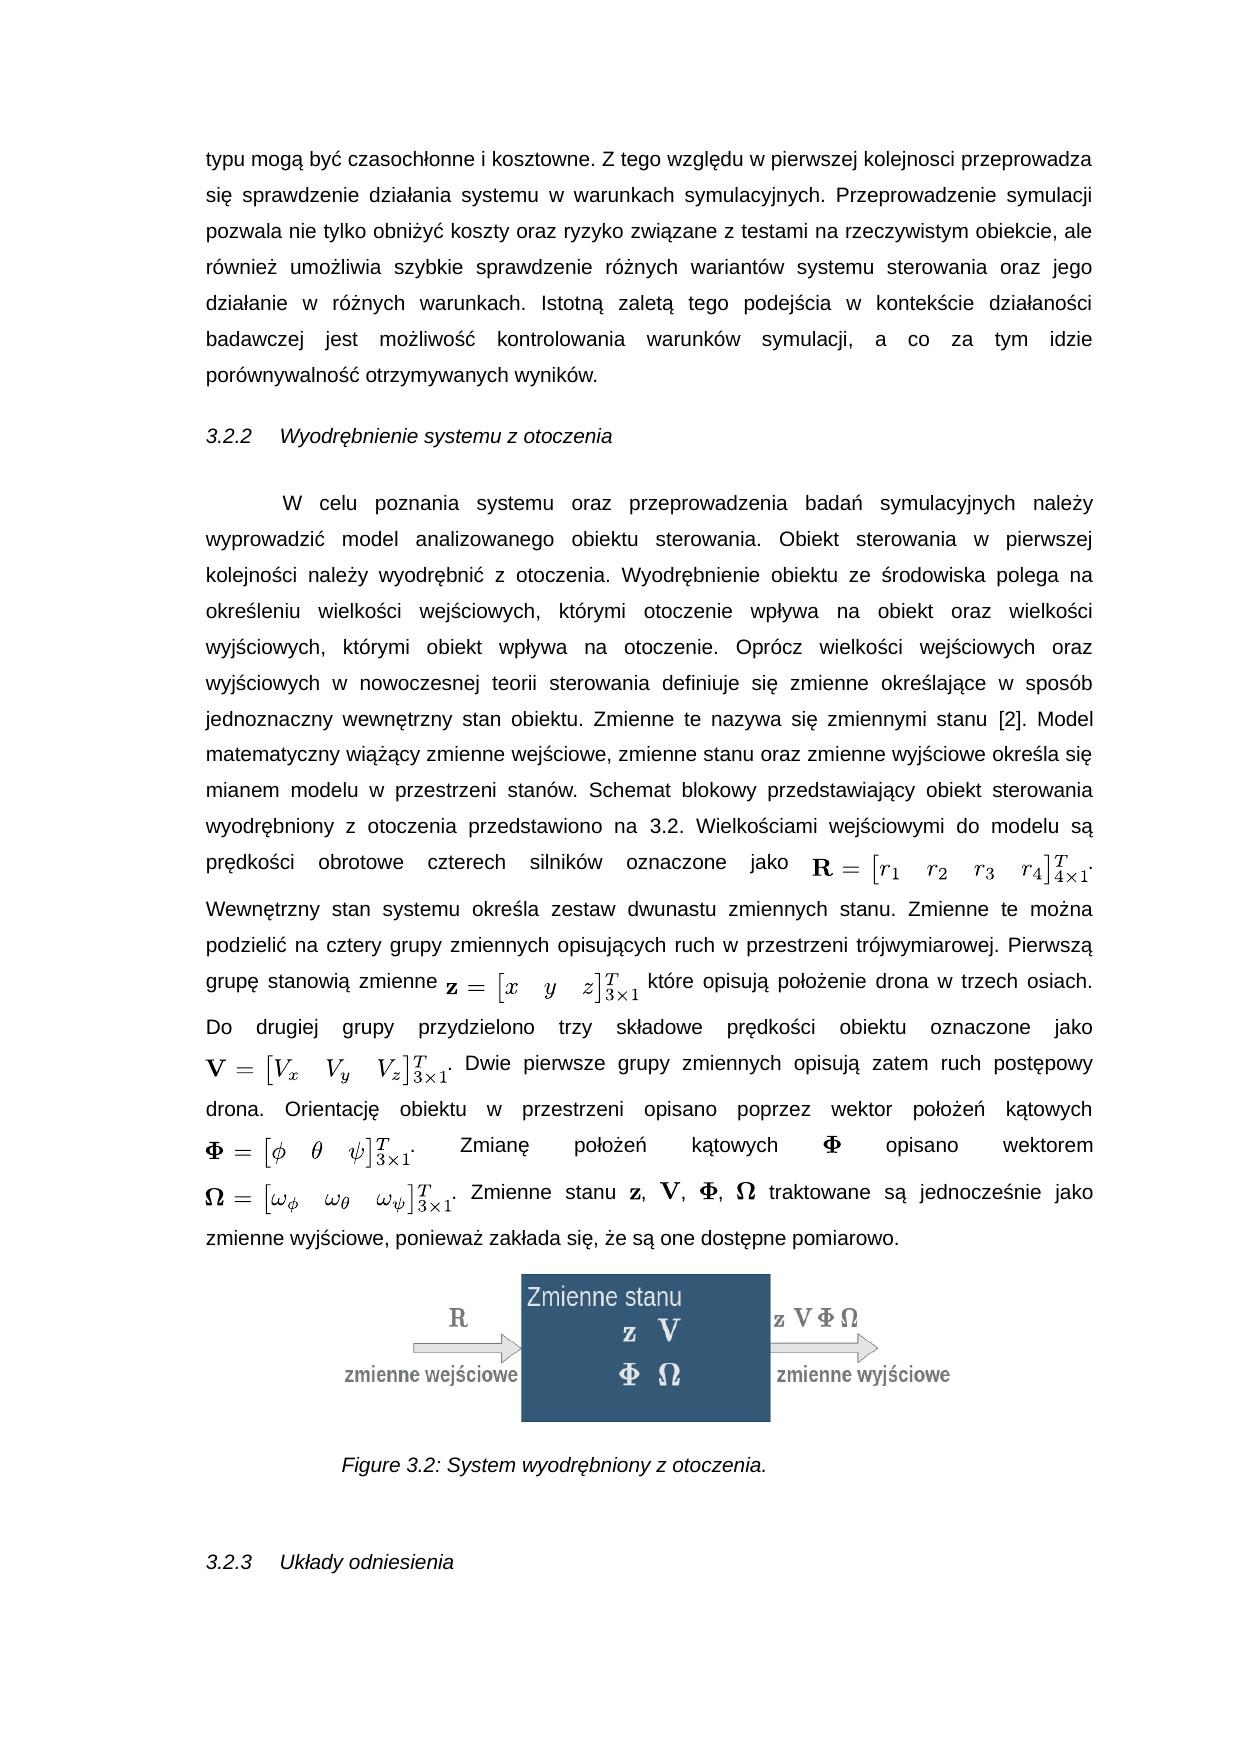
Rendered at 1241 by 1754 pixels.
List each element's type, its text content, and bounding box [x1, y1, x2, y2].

text Figure 3.2: System wyodrębniony z otoczenia. [341, 1453, 957, 1477]
text typu mogą być czasochłonne i kosztowne. Z tego względu w pierwszej kolejnosci przeprowadza się sprawdzenie działania systemu w warunkach symulacyjnych. Przeprowadzenie symulacji pozwala nie tylko obniżyć koszty oraz ryzyko związane z testami na rzeczywistym obiekcie, ale również umożliwia szybkie sprawdzenie różnych wariantów systemu sterowania oraz jego działanie w różnych warunkach. Istotną zaletą tego podejścia w kontekście działaności badawczej jest możliwość kontrolowania warunków symulacji, a co za tym idzie porównywalność otrzymywanych wyników. [206, 147, 1093, 387]
subtitle Wyodrębnienie systemu z otoczenia [206, 423, 1093, 447]
picture [341, 1274, 958, 1453]
text W celu poznania systemu oraz przeprowadzenia badań symulacyjnych należy wyprowadzić model analizowanego obiektu sterowania. Obiekt sterowania w pierwszej kolejności należy wyodrębnić z otoczenia. Wyodrębnienie obiektu ze środowiska polega na określeniu wielkości wejściowych, którymi otoczenie wpływa na obiekt oraz wielkości wyjściowych, którymi obiekt wpływa na otoczenie. Oprócz wielkości wejściowych oraz wyjściowych w nowoczesnej teorii sterowania definiuje się zmienne określające w sposób jednoznaczny wewnętrzny stan obiektu. Zmienne te nazywa się zmiennymi stanu [2]. Model matematyczny wiążący zmienne wejściowe, zmienne stanu oraz zmienne wyjściowe określa się mianem modelu w przestrzeni stanów. Schemat blokowy przedstawiający obiekt sterowania wyodrębniony z otoczenia przedstawiono na 3.2. Wielkościami wejściowymi do modelu są prędkości obrotowe czterech silników oznaczone jako . Wewnętrzny stan systemu określa zestaw dwunastu zmiennych stanu. Zmienne te można podzielić na cztery grupy zmiennych opisujących ruch w przestrzeni trójwymiarowej. Pierwszą grupę stanowią zmienne które opisują położenie drona w trzech osiach. Do drugiej grupy przydzielono trzy składowe prędkości obiektu oznaczone jako . Dwie pierwsze grupy zmiennych opisują zatem ruch postępowy drona. Orientację obiektu w przestrzeni opisano poprzez wektor położeń kątowych . Zmianę położeń kątowych opisano wektorem . Zmienne stanu , , , traktowane są jednocześnie jako zmienne wyjściowe, ponieważ zakłada się, że są one dostępne pomiarowo. [206, 491, 1093, 1250]
subtitle Układy odniesienia [206, 1550, 1093, 1574]
